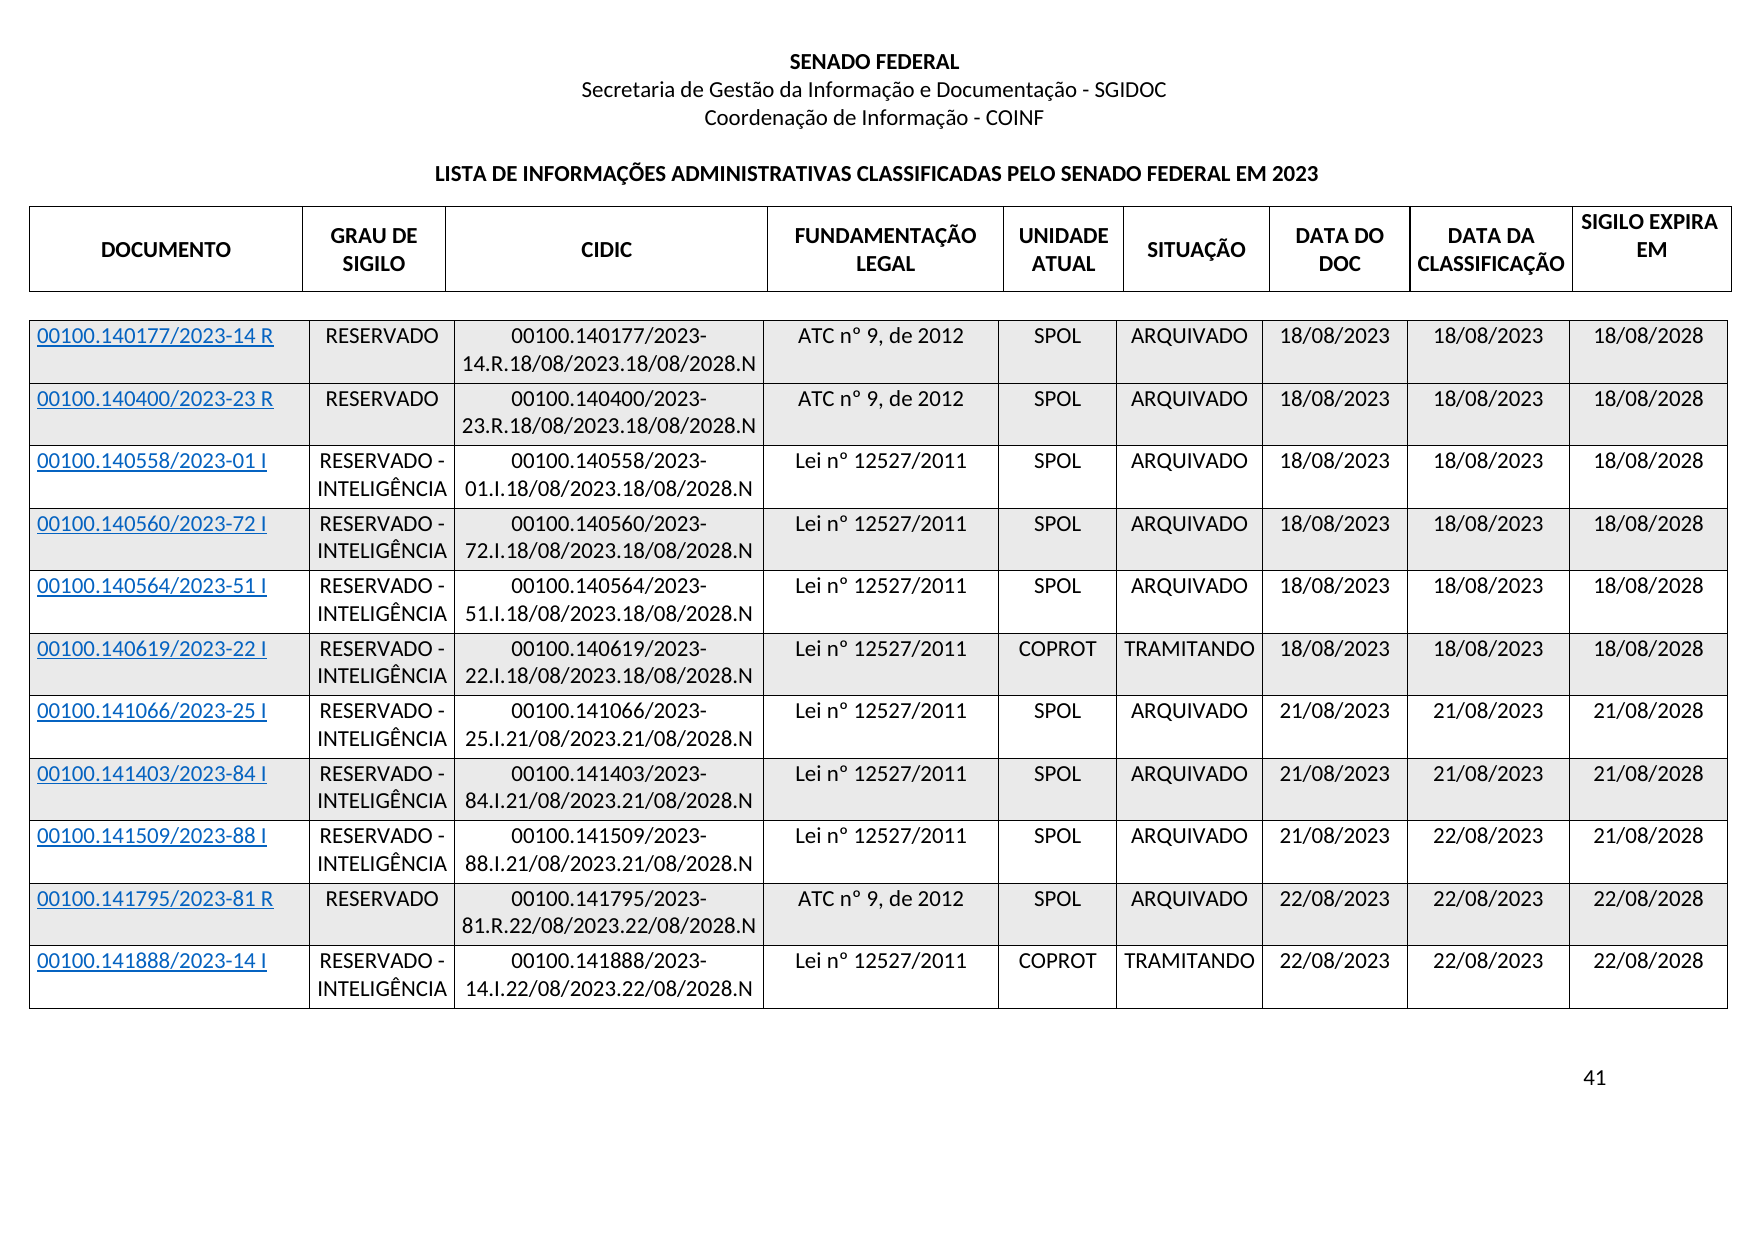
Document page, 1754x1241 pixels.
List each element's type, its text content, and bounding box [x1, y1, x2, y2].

table_cell Lei nº 12527/2011 [764, 509, 998, 570]
table_cell Lei nº 12527/2011 [764, 696, 998, 758]
table_cell ARQUIVADO [1117, 571, 1262, 633]
table_cell 00100.141509/2023-88.I.21/08/2023.21/08/2028.N [455, 821, 763, 883]
table_cell 00100.140564/2023-51.I.18/08/2023.18/08/2028.N [455, 571, 763, 633]
table_cell 00100.140177/2023-14.R.18/08/2023.18/08/2028.N [455, 321, 763, 383]
table_cell RESERVADO - INTELIGÊNCIA [310, 571, 454, 633]
table_cell ATC nº 9, de 2012 [764, 884, 998, 945]
table_cell 18/08/2028 [1570, 384, 1727, 445]
table_cell 22/08/2028 [1570, 946, 1727, 1008]
table_cell ARQUIVADO [1117, 509, 1262, 570]
table_cell SPOL [999, 446, 1116, 508]
table_cell SPOL [999, 321, 1116, 383]
table_cell RESERVADO - INTELIGÊNCIA [310, 696, 454, 758]
table_cell Lei nº 12527/2011 [764, 634, 998, 695]
table_cell COPROT [999, 946, 1116, 1008]
table_cell 18/08/2023 [1263, 634, 1407, 695]
table_cell 00100.140619/2023-22.I.18/08/2023.18/08/2028.N [455, 634, 763, 695]
table_cell 22/08/2023 [1263, 946, 1407, 1008]
table_cell 21/08/2028 [1570, 821, 1727, 883]
table_cell RESERVADO - INTELIGÊNCIA [310, 634, 454, 695]
table_cell RESERVADO - INTELIGÊNCIA [310, 821, 454, 883]
table_cell 00100.140560/2023-72 I [30, 509, 309, 570]
table_cell 18/08/2028 [1570, 571, 1727, 633]
table_cell 21/08/2028 [1570, 696, 1727, 758]
table_cell ARQUIVADO [1117, 821, 1262, 883]
table_cell ARQUIVADO [1117, 696, 1262, 758]
table_cell 18/08/2023 [1408, 509, 1569, 570]
table_cell ARQUIVADO [1117, 384, 1262, 445]
table_cell 00100.140177/2023-14 R [30, 321, 309, 383]
table_cell Lei nº 12527/2011 [764, 571, 998, 633]
table_cell 18/08/2023 [1263, 384, 1407, 445]
table_cell Lei nº 12527/2011 [764, 946, 998, 1008]
table_cell ARQUIVADO [1117, 321, 1262, 383]
table_cell 18/08/2023 [1408, 571, 1569, 633]
table_cell 22/08/2023 [1408, 884, 1569, 945]
table_cell 00100.140619/2023-22 I [30, 634, 309, 695]
table_cell 22/08/2023 [1408, 946, 1569, 1008]
table_cell 00100.141066/2023-25 I [30, 696, 309, 758]
table_cell 21/08/2023 [1263, 821, 1407, 883]
table_cell 00100.141403/2023-84.I.21/08/2023.21/08/2028.N [455, 759, 763, 820]
table_cell 00100.140558/2023-01 I [30, 446, 309, 508]
table_cell 00100.141509/2023-88 I [30, 821, 309, 883]
table_cell COPROT [999, 634, 1116, 695]
table_cell Lei nº 12527/2011 [764, 446, 998, 508]
table_cell 22/08/2028 [1570, 884, 1727, 945]
table_cell RESERVADO [310, 384, 454, 445]
table_cell 18/08/2023 [1408, 384, 1569, 445]
table_cell ATC nº 9, de 2012 [764, 384, 998, 445]
table_cell SPOL [999, 821, 1116, 883]
table_cell 00100.140558/2023-01.I.18/08/2023.18/08/2028.N [455, 446, 763, 508]
table_cell TRAMITANDO [1117, 946, 1262, 1008]
table_cell 00100.141066/2023-25.I.21/08/2023.21/08/2028.N [455, 696, 763, 758]
table_cell 18/08/2023 [1263, 571, 1407, 633]
table_cell 18/08/2023 [1408, 446, 1569, 508]
table_cell RESERVADO - INTELIGÊNCIA [310, 446, 454, 508]
table_cell 18/08/2023 [1263, 509, 1407, 570]
table_cell 18/08/2028 [1570, 634, 1727, 695]
table_cell 18/08/2028 [1570, 321, 1727, 383]
table_cell 18/08/2023 [1263, 321, 1407, 383]
table_cell SPOL [999, 884, 1116, 945]
table_cell RESERVADO [310, 321, 454, 383]
table_cell 21/08/2023 [1408, 759, 1569, 820]
table_cell 00100.140400/2023-23 R [30, 384, 309, 445]
table_cell SPOL [999, 509, 1116, 570]
table_cell 00100.141888/2023-14.I.22/08/2023.22/08/2028.N [455, 946, 763, 1008]
table_cell 00100.140560/2023-72.I.18/08/2023.18/08/2028.N [455, 509, 763, 570]
table_cell Lei nº 12527/2011 [764, 759, 998, 820]
table_cell 00100.141795/2023-81.R.22/08/2023.22/08/2028.N [455, 884, 763, 945]
table_cell 00100.141888/2023-14 I [30, 946, 309, 1008]
table_cell Lei nº 12527/2011 [764, 821, 998, 883]
table_cell 21/08/2023 [1263, 696, 1407, 758]
table_cell 22/08/2023 [1263, 884, 1407, 945]
table_cell ARQUIVADO [1117, 884, 1262, 945]
table_cell SPOL [999, 571, 1116, 633]
table_cell RESERVADO - INTELIGÊNCIA [310, 759, 454, 820]
table_cell SPOL [999, 696, 1116, 758]
table_cell TRAMITANDO [1117, 634, 1262, 695]
table_cell 00100.141795/2023-81 R [30, 884, 309, 945]
table_cell 21/08/2023 [1408, 696, 1569, 758]
table_cell 00100.140400/2023-23.R.18/08/2023.18/08/2028.N [455, 384, 763, 445]
table_cell 18/08/2023 [1408, 634, 1569, 695]
table_cell 00100.141403/2023-84 I [30, 759, 309, 820]
table_cell RESERVADO [310, 884, 454, 945]
table_cell 21/08/2023 [1263, 759, 1407, 820]
table_cell ARQUIVADO [1117, 759, 1262, 820]
table_cell SPOL [999, 384, 1116, 445]
table_cell 18/08/2028 [1570, 509, 1727, 570]
table_cell 21/08/2028 [1570, 759, 1727, 820]
table_cell ATC nº 9, de 2012 [764, 321, 998, 383]
table_cell 22/08/2023 [1408, 821, 1569, 883]
table_cell 18/08/2023 [1263, 446, 1407, 508]
table_cell 18/08/2028 [1570, 446, 1727, 508]
table_cell 18/08/2023 [1408, 321, 1569, 383]
table_cell 00100.140564/2023-51 I [30, 571, 309, 633]
table_cell ARQUIVADO [1117, 446, 1262, 508]
table_cell RESERVADO - INTELIGÊNCIA [310, 509, 454, 570]
table_cell SPOL [999, 759, 1116, 820]
table_cell RESERVADO - INTELIGÊNCIA [310, 946, 454, 1008]
